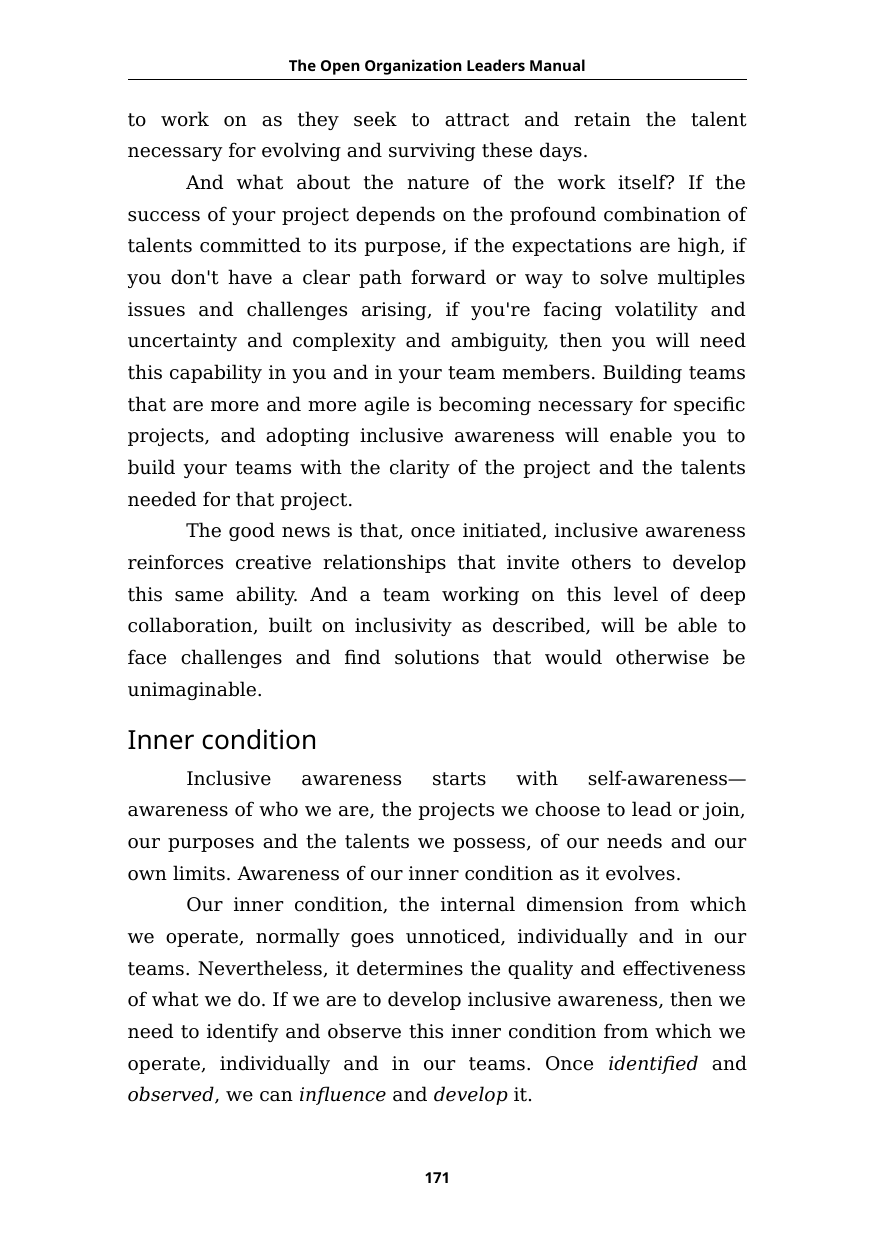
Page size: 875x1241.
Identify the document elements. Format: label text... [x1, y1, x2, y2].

text Our inner condition, the internal dimension from which we operate, normally goes unnoticed, individually and in our teams. Nevertheless, it determines the quality and effectiveness of what we do. If we are to develop inclusive awareness, then we need to identify and observe this inner condition from which we operate, individually and in our teams. Once identified and observed, we can influence and develop it. [127, 894, 747, 1106]
text to work on as they seek to attract and retain the talent necessary for evolving and surviving these days. [127, 109, 747, 162]
text And what about the nature of the work itself? If the success of your project depends on the profound combination of talents committed to its purpose, if the expectations are high, if you don't have a clear path forward or way to solve multiples issues and challenges arising, if you're facing volatility and uncertainty and complexity and ambiguity, then you will need this capability in you and in your team members. Building teams that are more and more agile is becoming necessary for specific projects, and adopting inclusive awareness will enable you to build your teams with the clarity of the project and the talents needed for that project. [127, 172, 747, 511]
text Inclusive awareness starts with self-awareness—awareness of who we are, the projects we choose to lead or join, our purposes and the talents we possess, of our needs and our own limits. Awareness of our inner condition as it evolves. [127, 768, 747, 885]
text The good news is that, once initiated, inclusive awareness reinforces creative relationships that invite others to develop this same ability. And a team working on this level of deep collaboration, built on inclusivity as described, will be able to face challenges and find solutions that would otherwise be unimaginable. [127, 520, 747, 701]
subtitle Inner condition [127, 725, 747, 755]
